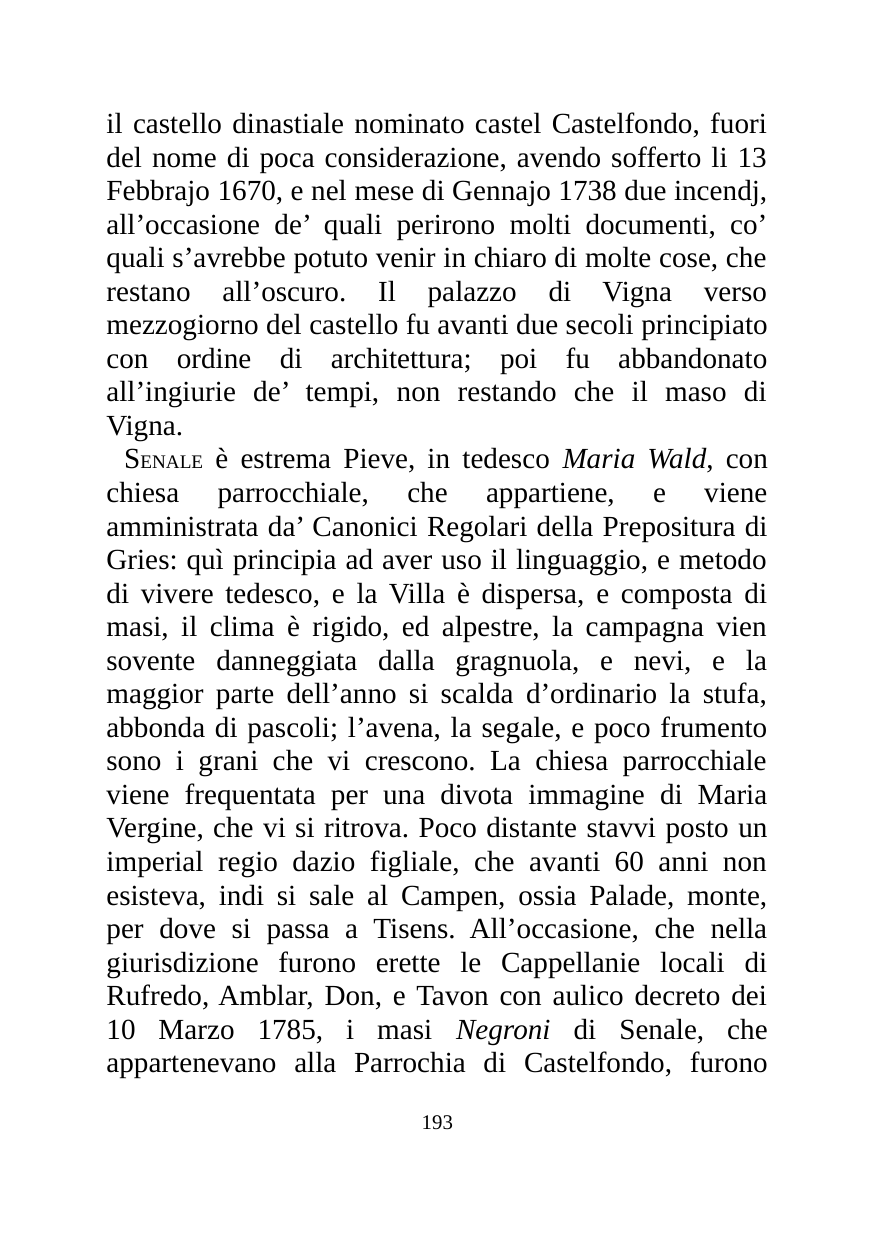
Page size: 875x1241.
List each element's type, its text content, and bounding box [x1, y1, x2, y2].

text Senale è estrema Pieve, in tedesco Maria Wald, con chiesa parrocchiale, che appartiene, e viene amministrata da’ Canonici Regolari della Prepositura di Gries: quì principia ad aver uso il linguaggio, e metodo di vivere tedesco, e la Villa è dispersa, e composta di masi, il clima è rigido, ed alpestre, la campagna vien sovente danneggiata dalla gragnuola, e nevi, e la maggior parte dell’anno si scalda d’ordinario la stufa, abbonda di pascoli; l’avena, la segale, e poco frumento sono i grani che vi crescono. La chiesa parrocchiale viene frequentata per una divota immagine di Maria Vergine, che vi si ritrova. Poco distante stavvi posto un imperial regio dazio figliale, che avanti 60 anni non esisteva, indi si sale al Campen, ossia Palade, monte, per dove si passa a Tisens. All’occasione, che nella giurisdizione furono erette le Cappellanie locali di Rufredo, Amblar, Don, e Tavon con aulico decreto dei 10 Marzo 1785, i masi Negroni di Senale, che appartenevano alla Parrochia di Castelfondo, furono [106, 442, 768, 1079]
text il castello dinastiale nominato castel Castelfondo, fuori del nome di poca considerazione, avendo sofferto li 13 Febbrajo 1670, e nel mese di Gennajo 1738 due incendj, all’occasione de’ quali perirono molti documenti, co’ quali s’avrebbe potuto venir in chiaro di molte cose, che restano all’oscuro. Il palazzo di Vigna verso mezzogiorno del castello fu avanti due secoli principiato con ordine di architettura; poi fu abbandonato all’ingiurie de’ tempi, non restando che il maso di Vigna. [106, 106, 768, 442]
